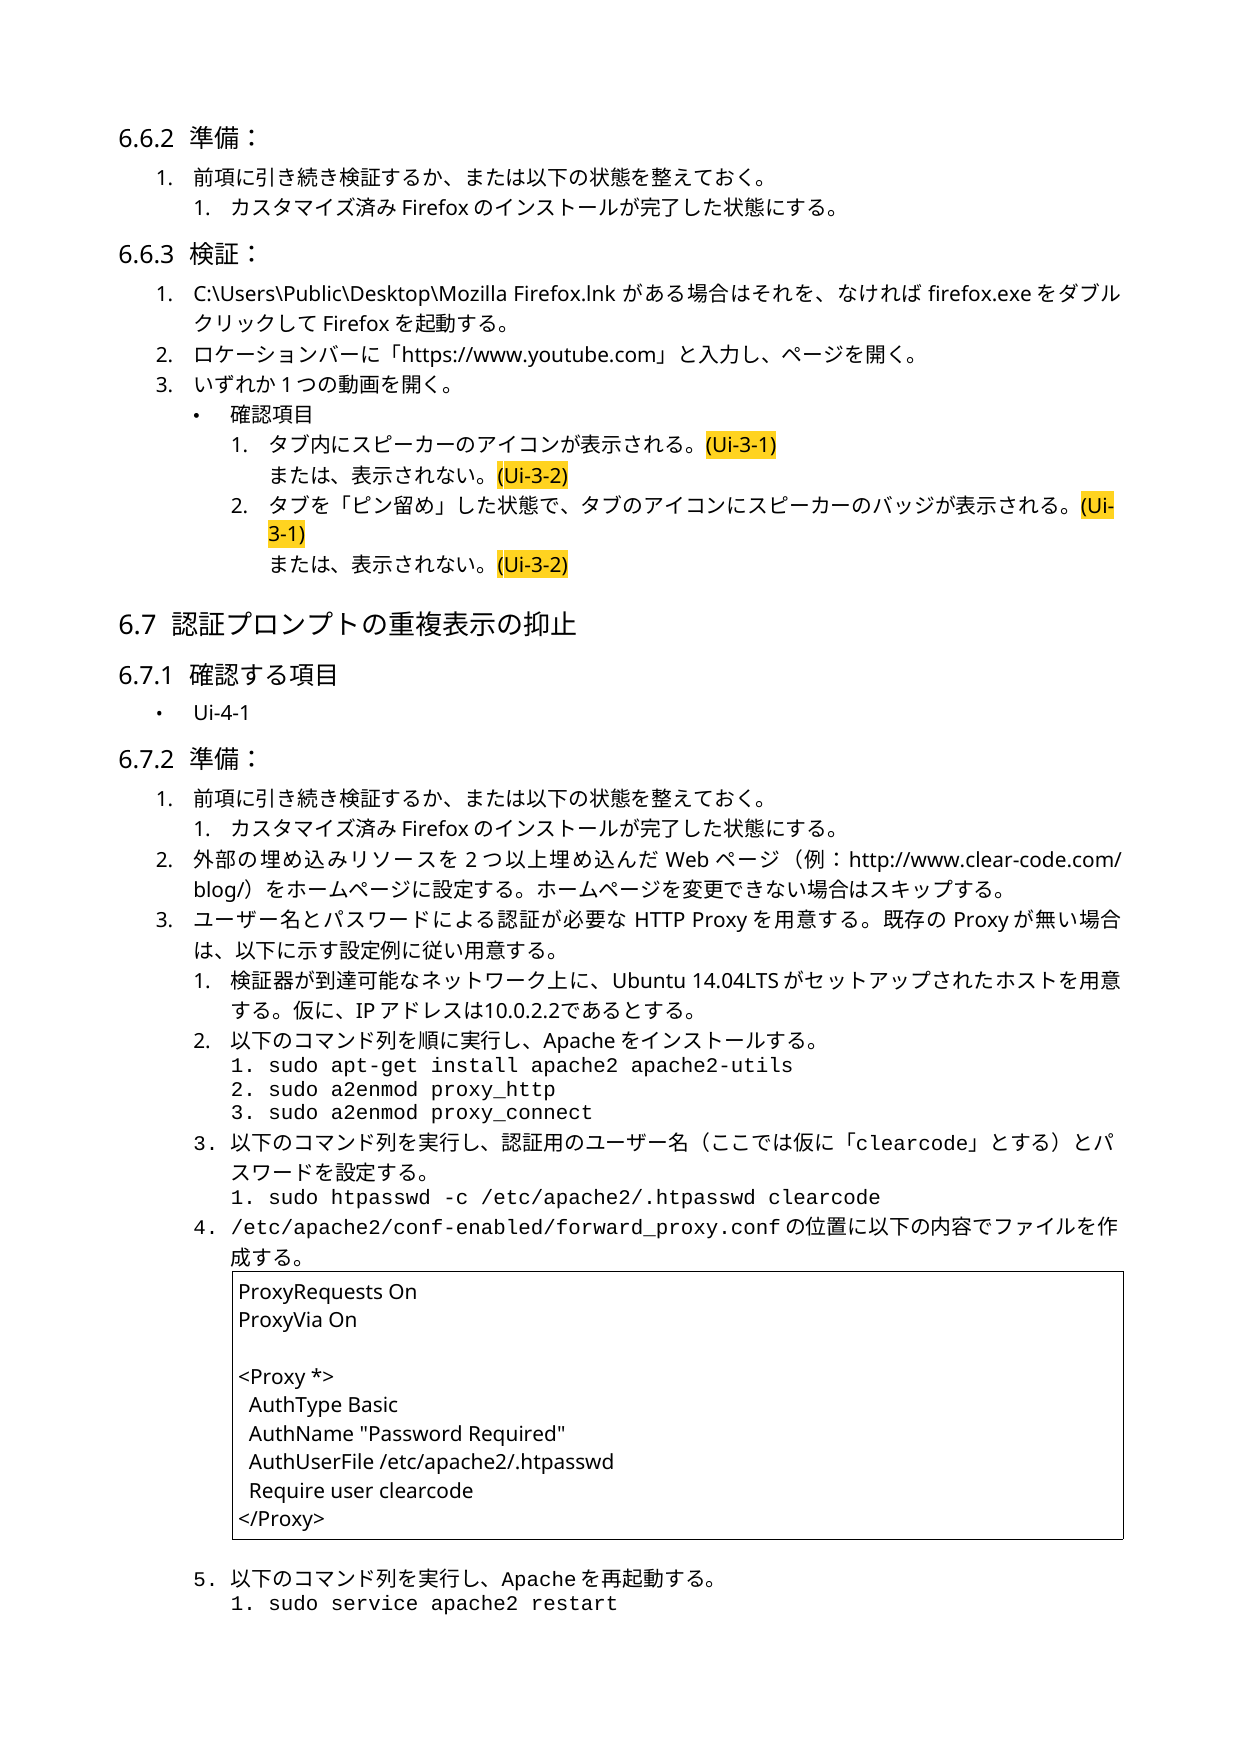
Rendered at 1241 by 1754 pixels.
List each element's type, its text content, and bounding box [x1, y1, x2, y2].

list 以下のコマンド列を実行し、Apacheを再起動する。 [193, 1562, 1122, 1593]
list sudo a2enmod proxy_http [231, 1079, 1122, 1102]
list 前項に引き続き検証するか、または以下の状態を整えておく。 [156, 782, 1122, 813]
list カスタマイズ済みFirefoxのインストールが完了した状態にする。 [193, 813, 1122, 843]
list 以下のコマンド列を実行し、認証用のユーザー名（ここでは仮に「clearcode」とする）とパスワードを設定する。 [193, 1126, 1122, 1187]
list sudo service apache2 restart [231, 1593, 1122, 1616]
subtitle 認証プロンプトの重複表示の抑止 [118, 603, 1122, 642]
subtitle 検証： [118, 234, 1122, 271]
table_header ProxyRequests On ProxyVia On <Proxy *> AuthType Basic AuthName "Password Required" AuthUserFile /etc/apache2/.htpasswd Require user clearcode </Proxy> [233, 1272, 1123, 1538]
list いずれか1つの動画を開く。 [156, 368, 1122, 398]
list sudo a2enmod proxy_connect [231, 1102, 1122, 1126]
list ユーザー名とパスワードによる認証が必要なHTTP Proxyを用意する。既存のProxyが無い場合は、以下に示す設定例に従い用意する。 [156, 904, 1122, 964]
list 前項に引き続き検証するか、または以下の状態を整えておく。 [156, 161, 1122, 191]
list /etc/apache2/conf-enabled/forward_proxy.confの位置に以下の内容でファイルを作成する。 [193, 1210, 1122, 1271]
list タブを「ピン留め」した状態で、タブのアイコンにスピーカーのバッジが表示される。(Ui-3-1) または、表示されない。(Ui-3-2) [231, 489, 1122, 578]
list C:\Users\Public\Desktop\Mozilla Firefox.lnk がある場合はそれを、なければfirefox.exeをダブルクリックしてFirefoxを起動する。 [156, 277, 1122, 338]
list Ui-4-1 [156, 698, 1122, 727]
subtitle 準備： [118, 118, 1122, 154]
list ロケーションバーに「https://www.youtube.com」と入力し、ページを開く。 [156, 338, 1122, 368]
list 確認項目 [193, 398, 1122, 429]
list 以下のコマンド列を順に実行し、Apacheをインストールする。 [193, 1025, 1122, 1055]
subtitle 確認する項目 [118, 656, 1122, 692]
list sudo apt-get install apache2 apache2-utils [231, 1055, 1122, 1079]
list 外部の埋め込みリソースを2つ以上埋め込んだWebページ（例：http://www.clear-code.com/blog/）をホームページに設定する。ホームページを変更できない場合はスキップする。 [156, 843, 1122, 904]
subtitle 準備： [118, 740, 1122, 776]
list sudo htpasswd -c /etc/apache2/.htpasswd clearcode [231, 1187, 1122, 1210]
list 検証器が到達可能なネットワーク上に、Ubuntu 14.04LTSがセットアップされたホストを用意する。仮に、IPアドレスは10.0.2.2であるとする。 [193, 964, 1122, 1025]
list カスタマイズ済みFirefoxのインストールが完了した状態にする。 [193, 191, 1122, 221]
list タブ内にスピーカーのアイコンが表示される。(Ui-3-1) または、表示されない。(Ui-3-2) [231, 429, 1122, 489]
